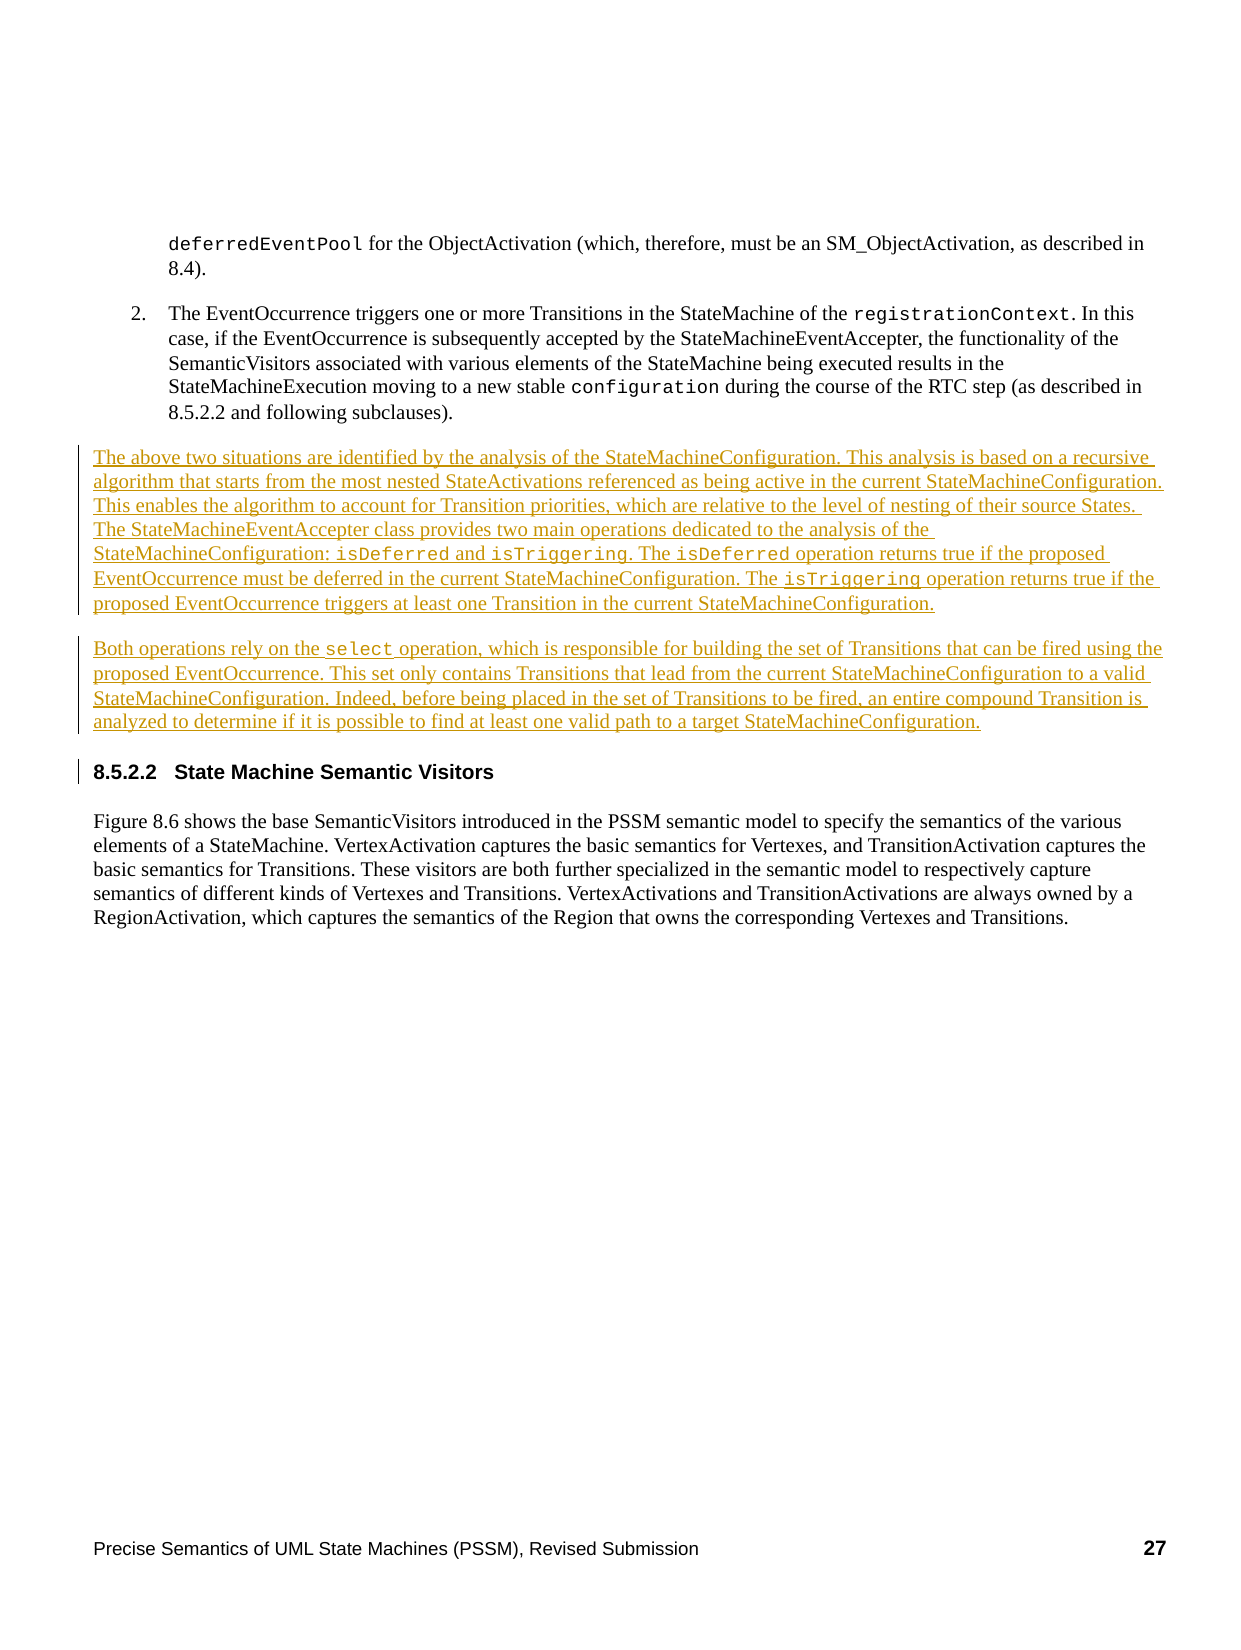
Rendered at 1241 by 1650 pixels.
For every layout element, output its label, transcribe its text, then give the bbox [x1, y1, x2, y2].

subtitle State Machine Semantic Visitors [93, 758, 1164, 783]
text Figure 8.6 shows the base SemanticVisitors introduced in the PSSM semantic model to specify the semantics of the various elements of a StateMachine. VertexActivation captures the basic semantics for Vertexes, and TransitionActivation captures the basic semantics for Transitions. These visitors are both further specialized in the semantic model to respectively capture semantics of different kinds of Vertexes and Transitions. VertexActivations and TransitionActivations are always owned by a RegionActivation, which captures the semantics of the Region that owns the corresponding Vertexes and Transitions. [93, 808, 1164, 929]
list The EventOccurrence triggers one or more Transitions in the StateMachine of the registrationContext. In this case, if the EventOccurrence is subsequently accepted by the StateMachineEventAccepter, the functionality of the SemanticVisitors associated with various elements of the StateMachine being executed results in the StateMachineExecution moving to a new stable configuration during the course of the RTC step (as described in 8.5.2.2 and following subclauses). [131, 301, 1164, 424]
text Both operations rely on the select operation, which is responsible for building the set of Transitions that can be fired using the proposed EventOccurrence. This set only contains Transitions that lead from the current StateMachineConfiguration to a valid StateMachineConfiguration. Indeed, before being placed in the set of Transitions to be fired, an entire compound Transition is analyzed to determine if it is possible to find at least one valid path to a target StateMachineConfiguration. [93, 636, 1164, 733]
text The above two situations are identified by the analysis of the StateMachineConfiguration. This analysis is based on a recursive algorithm that starts from the most nested StateActivations referenced as being active in the current StateMachineConfiguration. [93, 445, 1164, 490]
list deferredEventPool for the ObjectActivation (which, therefore, must be an SM_ObjectActivation, as described in 8.4). [131, 231, 1164, 280]
text This enables the algorithm to account for Transition priorities, which are relative to the level of nesting of their source States. The StateMachineEventAccepter class provides two main operations dedicated to the analysis of the StateMachineConfiguration: isDeferred and isTriggering. The isDeferred operation returns true if the proposed EventOccurrence must be deferred in the current StateMachineConfiguration. The isTriggering operation returns true if the proposed EventOccurrence triggers at least one Transition in the current StateMachineConfiguration. [93, 491, 1164, 615]
